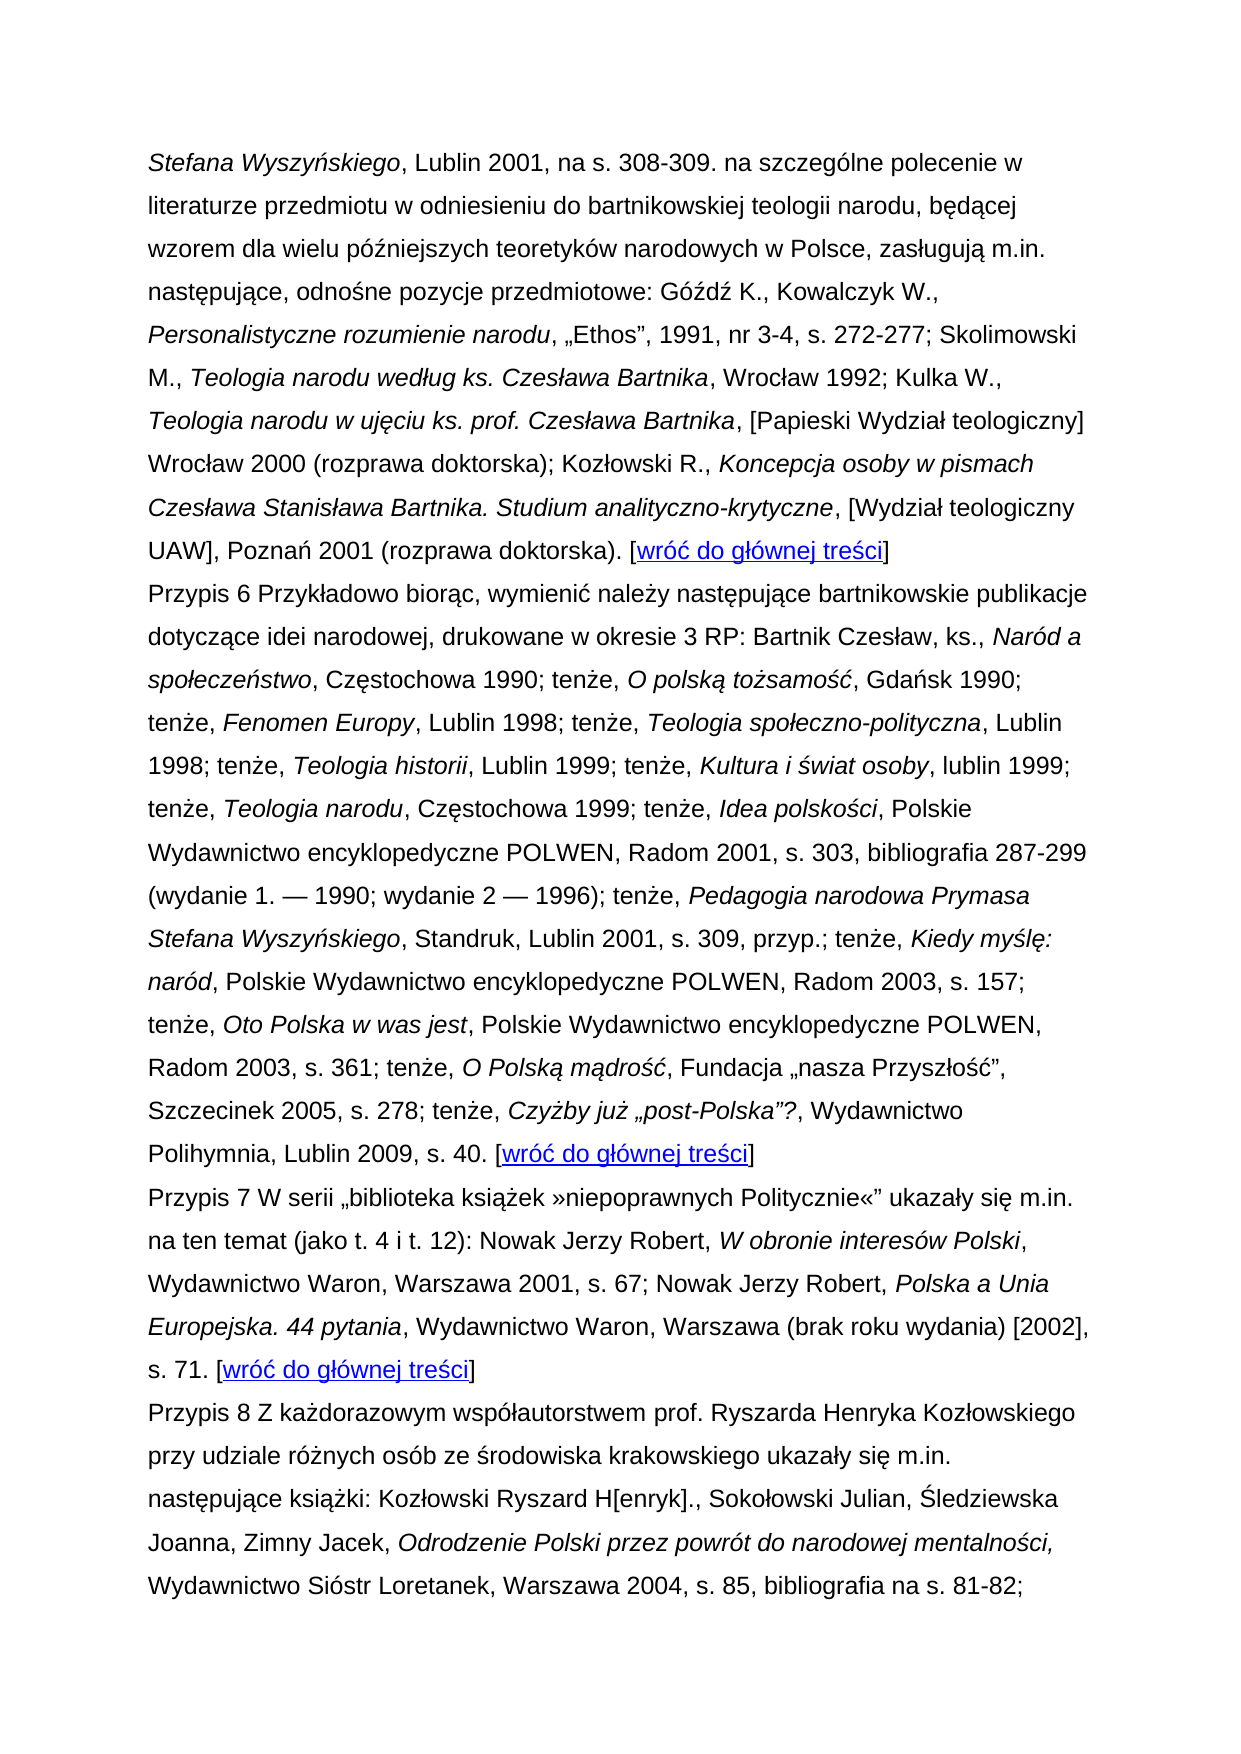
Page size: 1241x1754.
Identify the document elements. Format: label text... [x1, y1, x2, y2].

text Przypis 6 Przykładowo biorąc, wymienić należy następujące bartnikowskie publikacje dotyczące idei narodowej, drukowane w okresie 3 RP: Bartnik Czesław, ks., Naród a społeczeństwo, Częstochowa 1990; tenże, O polską tożsamość, Gdańsk 1990; tenże, Fenomen Europy, Lublin 1998; tenże, Teologia społeczno-polityczna, Lublin 1998; tenże, Teologia historii, Lublin 1999; tenże, Kultura i świat osoby, lublin 1999; tenże, Teologia narodu, Częstochowa 1999; tenże, Idea polskości, Polskie Wydawnictwo encyklopedyczne POLWEN, Radom 2001, s. 303, bibliografia 287-299 (wydanie 1. — 1990; wydanie 2 — 1996); tenże, Pedagogia narodowa Prymasa Stefana Wyszyńskiego, Standruk, Lublin 2001, s. 309, przyp.; tenże, Kiedy myślę: naród, Polskie Wydawnictwo encyklopedyczne POLWEN, Radom 2003, s. 157; tenże, Oto Polska w was jest, Polskie Wydawnictwo encyklopedyczne POLWEN, Radom 2003, s. 361; tenże, O Polską mądrość, Fundacja „nasza Przyszłość”, Szczecinek 2005, s. 278; tenże, Czyżby już „post-Polska”?, Wydawnictwo Polihymnia, Lublin 2009, s. 40. [wróć do głównej treści] [148, 579, 1093, 1168]
text Stefana Wyszyńskiego, Lublin 2001, na s. 308-309. na szczególne polecenie w literaturze przedmiotu w odniesieniu do bartnikowskiej teologii narodu, będącej wzorem dla wielu późniejszych teoretyków narodowych w Polsce, zasługują m.in. następujące, odnośne pozycje przedmiotowe: Góźdź K., Kowalczyk W., Personalistyczne rozumienie narodu, „Ethos”, 1991, nr 3-4, s. 272-277; Skolimowski M., Teologia narodu według ks. Czesława Bartnika, Wrocław 1992; Kulka W., Teologia narodu w ujęciu ks. prof. Czesława Bartnika, [Papieski Wydział teologiczny] Wrocław 2000 (rozprawa doktorska); Kozłowski R., Koncepcja osoby w pismach Czesława Stanisława Bartnika. Studium analityczno-krytyczne, [Wydział teologiczny UAW], Poznań 2001 (rozprawa doktorska). [wróć do głównej treści] [148, 148, 1093, 564]
text Przypis 8 Z każdorazowym współautorstwem prof. Ryszarda Henryka Kozłowskiego przy udziale różnych osób ze środowiska krakowskiego ukazały się m.in. następujące książki: Kozłowski Ryszard H[enryk]., Sokołowski Julian, Śledziewska Joanna, Zimny Jacek, Odrodzenie Polski przez powrót do narodowej mentalności, Wydawnictwo Sióstr Loretanek, Warszawa 2004, s. 85, bibliografia na s. 81-82; [148, 1398, 1093, 1599]
text Przypis 7 W serii „biblioteka książek »niepoprawnych Politycznie«” ukazały się m.in. na ten temat (jako t. 4 i t. 12): Nowak Jerzy Robert, W obronie interesów Polski, Wydawnictwo Waron, Warszawa 2001, s. 67; Nowak Jerzy Robert, Polska a Unia Europejska. 44 pytania, Wydawnictwo Waron, Warszawa (brak roku wydania) [2002], s. 71. [wróć do głównej treści] [148, 1183, 1093, 1384]
